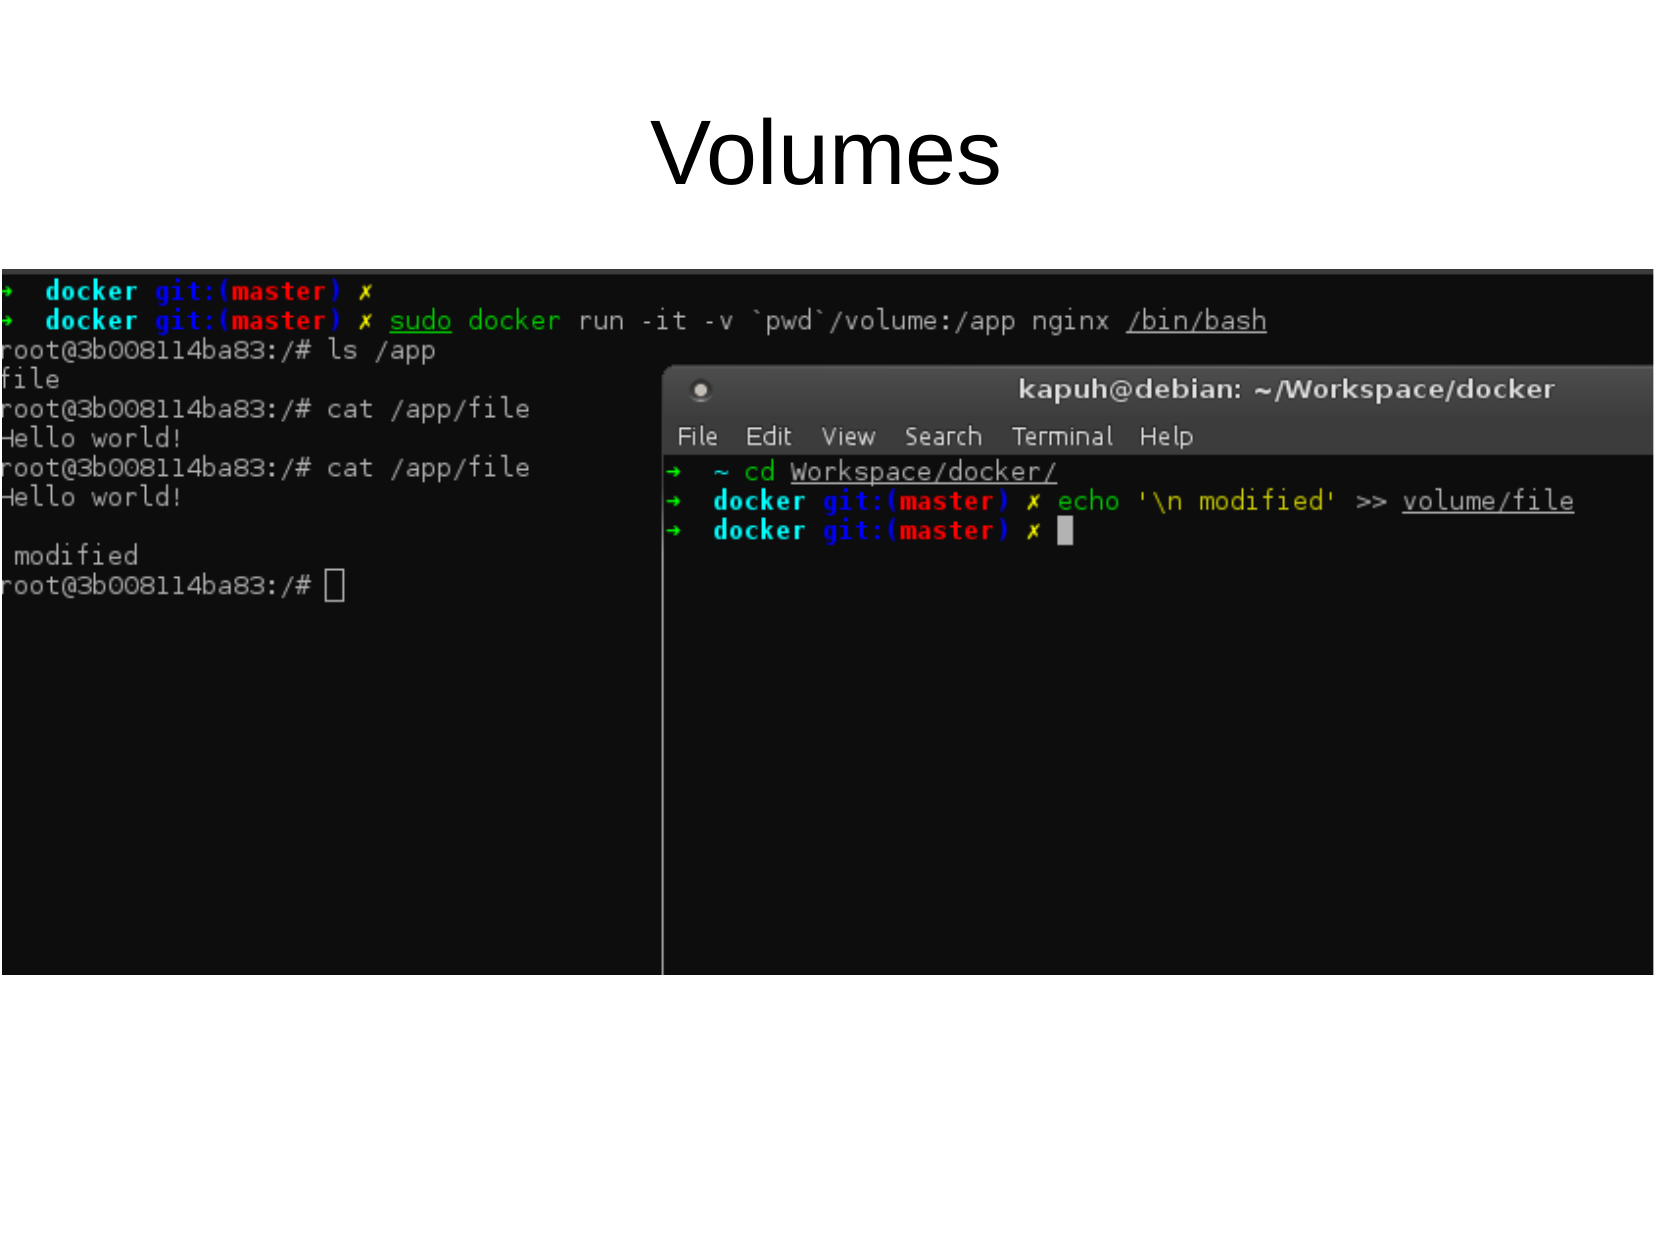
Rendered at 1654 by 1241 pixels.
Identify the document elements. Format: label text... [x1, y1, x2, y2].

picture [2, 269, 1654, 976]
title Volumes [82, 49, 1571, 257]
